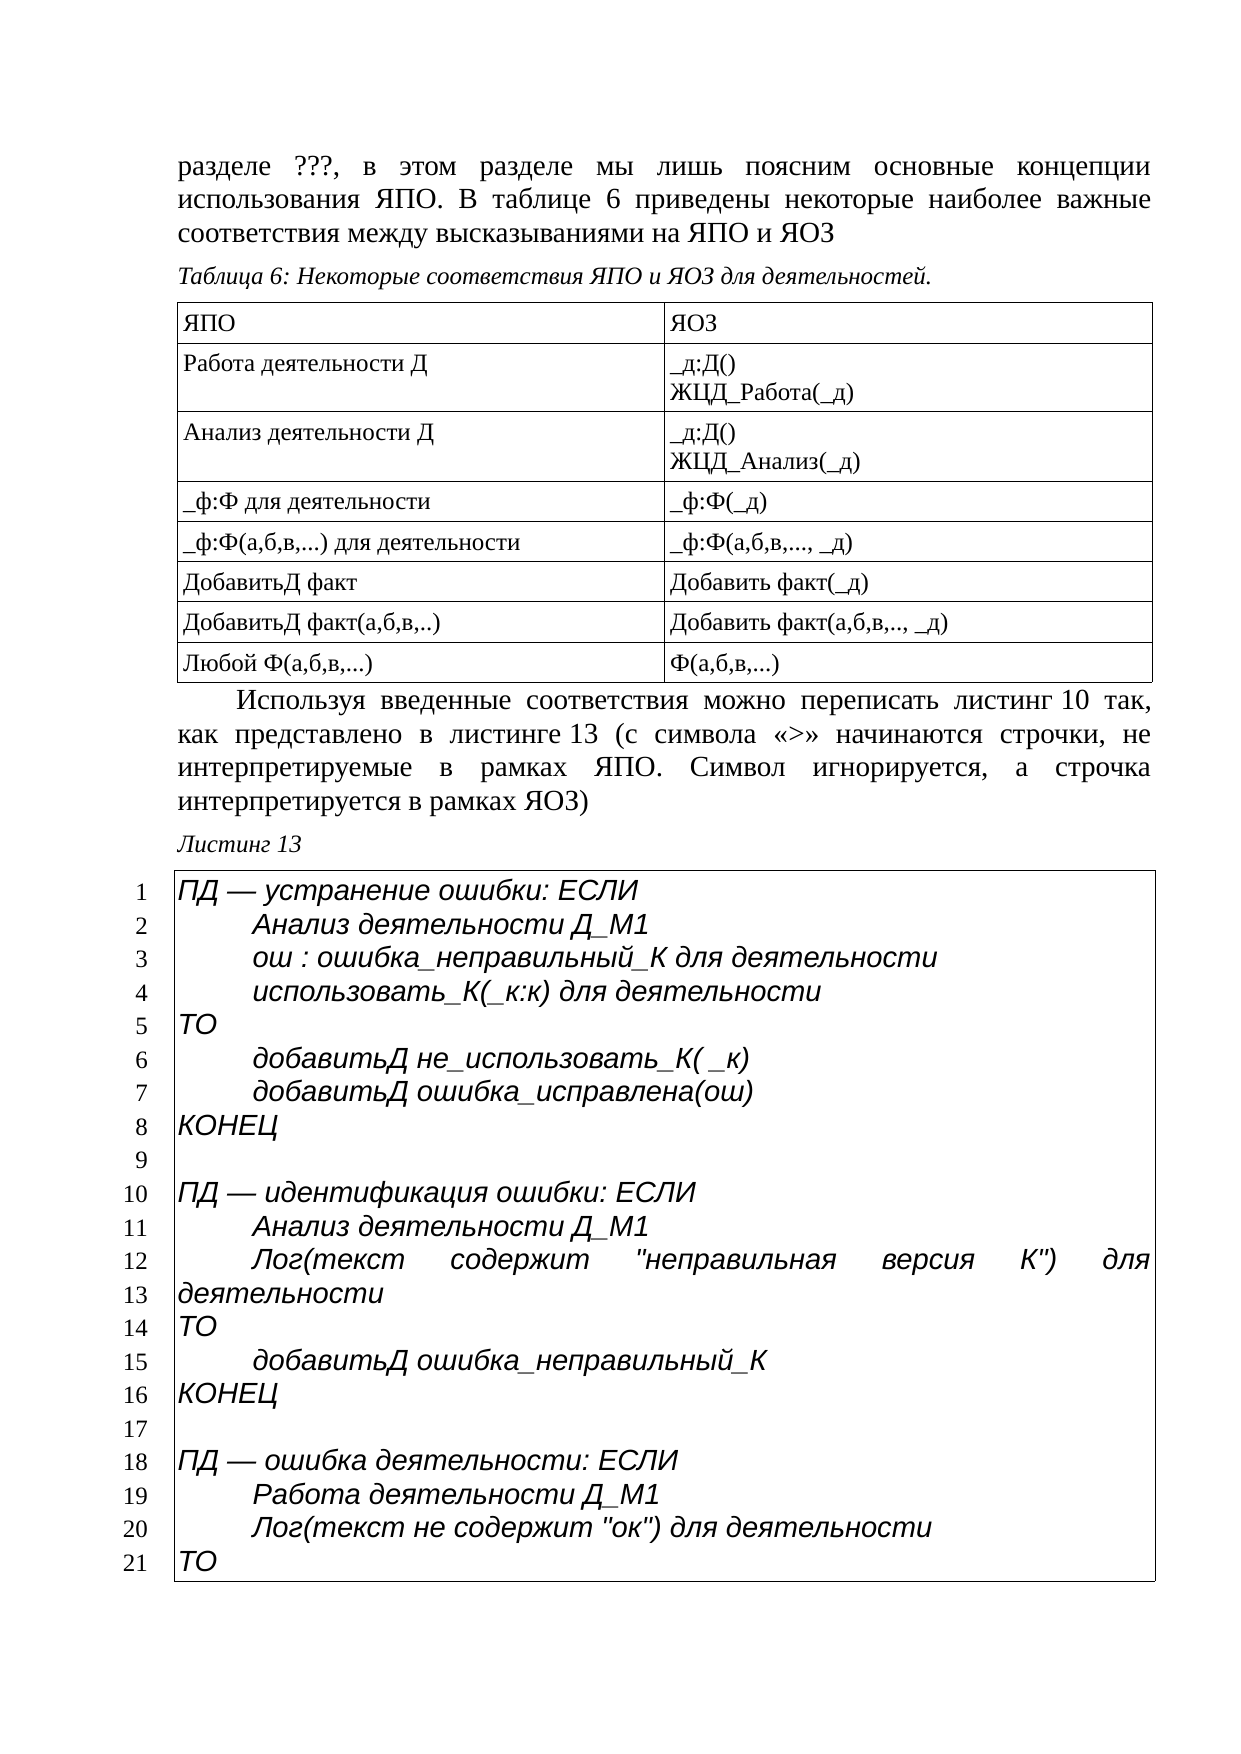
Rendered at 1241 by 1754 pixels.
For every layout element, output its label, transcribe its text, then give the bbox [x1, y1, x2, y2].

table_cell Добавить факт(а,б,в,.., _д) [665, 602, 1152, 642]
text ПД — идентификация ошибки: ЕСЛИ [177, 1175, 1152, 1209]
table_header ЯОЗ [665, 303, 1152, 342]
table_cell ДобавитьД факт [178, 562, 664, 601]
text Работа деятельности Д_М1 [177, 1477, 1152, 1511]
table_cell _д:Д() ЖЦД_Анализ(_д) [665, 412, 1152, 481]
text ПД — устранение ошибки: ЕСЛИ [175, 871, 1155, 907]
table_cell ДобавитьД факт(а,б,в,..) [178, 602, 664, 642]
text ПД — ошибка деятельности: ЕСЛИ [177, 1443, 1152, 1477]
table_cell _ф:Ф(а,б,в,..., _д) [665, 522, 1152, 561]
text Анализ деятельности Д_М1 [177, 907, 1152, 940]
text КОНЕЦ [177, 1376, 1152, 1410]
table_cell _ф:Ф для деятельности [178, 482, 664, 521]
text Лог(текст не содержит "ок") для деятельности [177, 1511, 1152, 1541]
table_cell _ф:Ф(а,б,в,...) для деятельности [178, 522, 664, 561]
text Используя введенные соответствия можно переписать листинг 10 так, как представлено в листинге 13 (с символа «>» начинаются строчки, не интерпретируемые в рамках ЯПО. Символ игнорируется, а строчка интерпретируется в рамках ЯОЗ) [177, 683, 1152, 816]
text Анализ деятельности Д_М1 [177, 1209, 1152, 1242]
table_cell Ф(а,б,в,...) [665, 643, 1152, 682]
table_cell Работа деятельности Д [178, 344, 664, 411]
table_cell Любой Ф(а,б,в,...) [178, 643, 664, 682]
text добавитьД не_использовать_К( _к) [177, 1041, 1152, 1074]
text Таблица 6: Некоторые соответствия ЯПО и ЯОЗ для деятельностей. [177, 261, 1152, 289]
table_header ЯПО [178, 303, 664, 342]
text ТО [175, 1541, 1155, 1581]
table_cell Анализ деятельности Д [178, 412, 664, 481]
text ТО [177, 1007, 1152, 1041]
text КОНЕЦ [177, 1108, 1152, 1142]
text добавитьД ошибка_неправильный_К [177, 1343, 1152, 1376]
text Листинг 13 [177, 829, 1152, 858]
table_cell _ф:Ф(_д) [665, 482, 1152, 521]
text добавитьД ошибка_исправлена(ош) [177, 1074, 1152, 1108]
text разделе ???, в этом разделе мы лишь поясним основные концепции использования ЯПО. В таблице 6 приведены некоторые наиболее важные соответствия между высказываниями на ЯПО и ЯОЗ [177, 148, 1152, 248]
text использовать_К(_к:к) для деятельности [177, 974, 1152, 1007]
table_cell _д:Д() ЖЦД_Работа(_д) [665, 344, 1152, 411]
text Лог(текст содержит "неправильная версия К") для деятельности [177, 1242, 1152, 1309]
text ТО [177, 1309, 1152, 1343]
table_cell Добавить факт(_д) [665, 562, 1152, 601]
text ош : ошибка_неправильный_К для деятельности [177, 940, 1152, 974]
